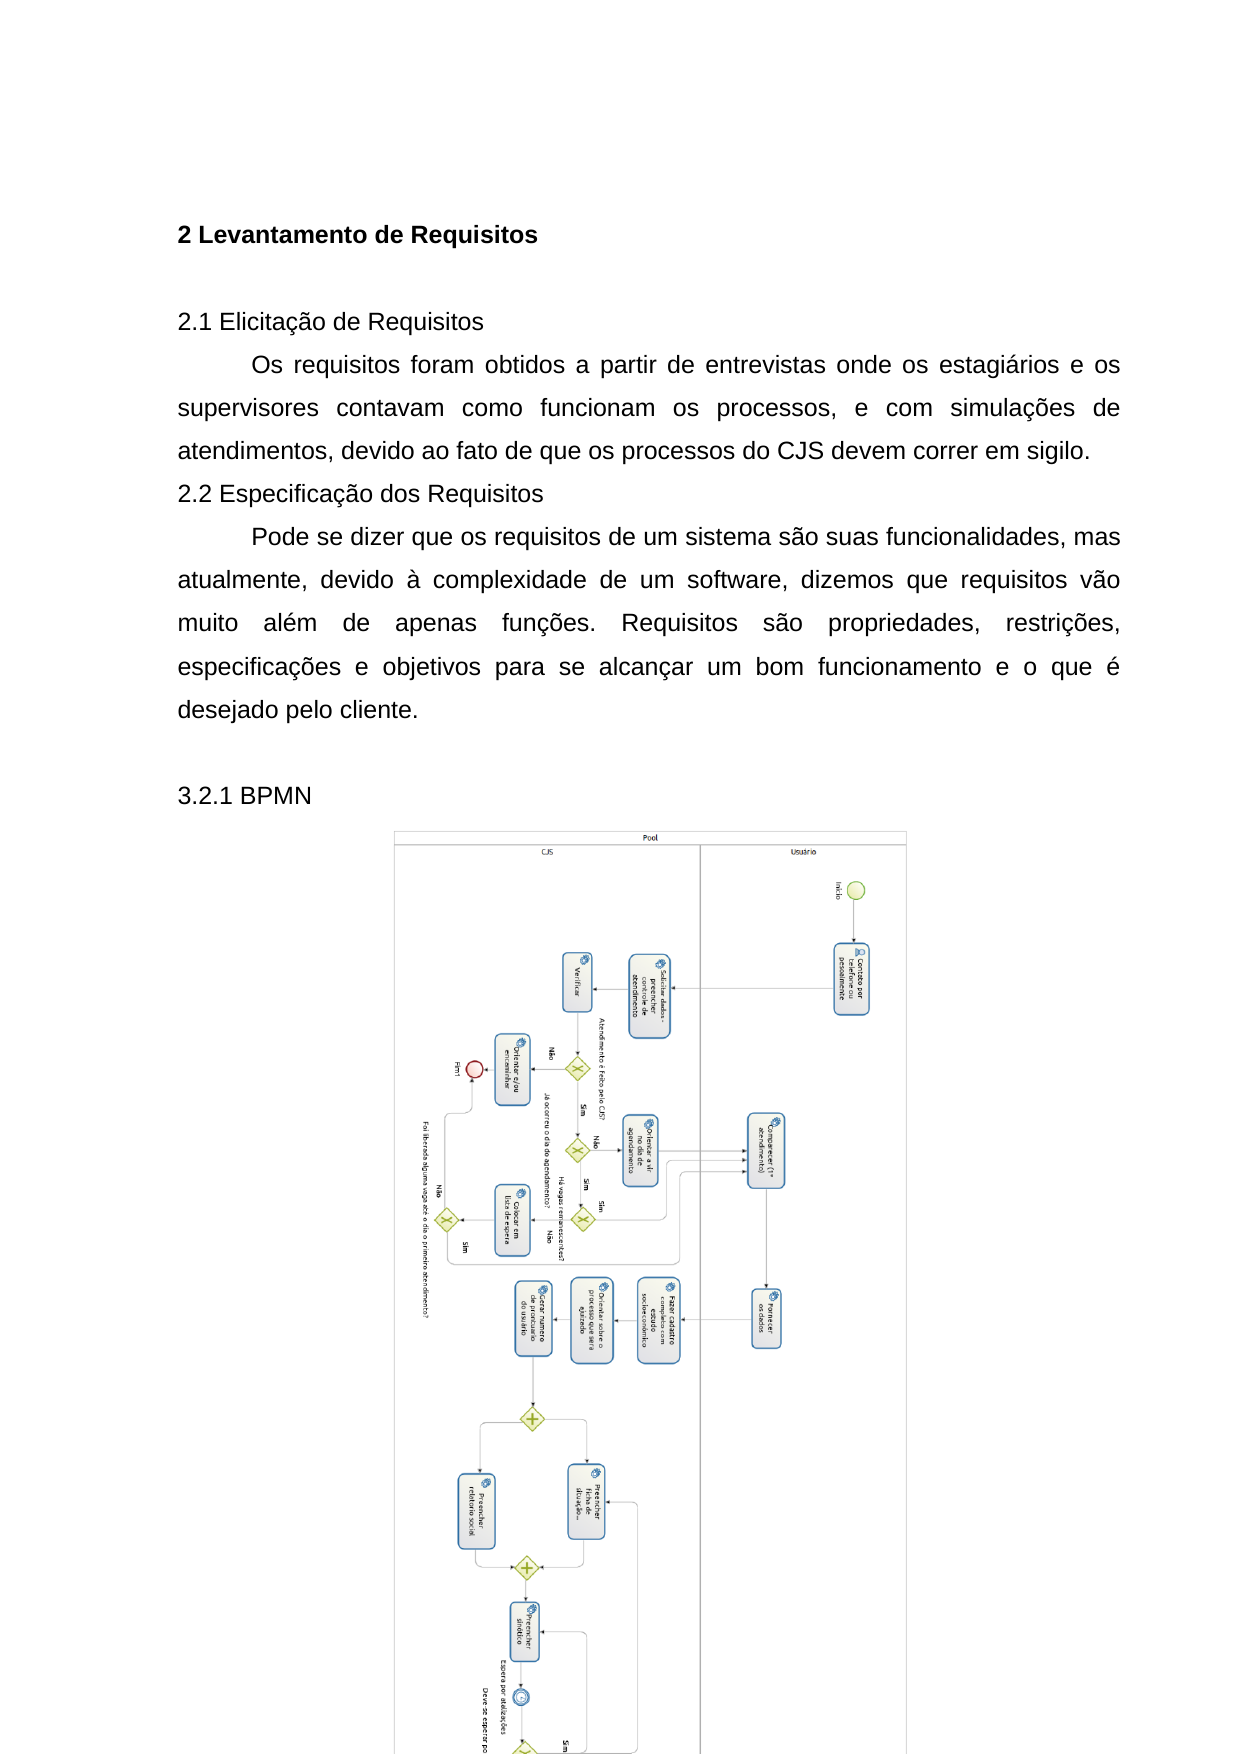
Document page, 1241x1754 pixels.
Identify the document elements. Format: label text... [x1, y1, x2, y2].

text 2.1 Elicitação de Requisitos [177, 307, 1122, 335]
text 2 Levantamento de Requisitos [177, 220, 1122, 249]
text 3.2.1 BPMN [177, 781, 1122, 810]
text Pode se dizer que os requisitos de um sistema são suas funcionalidades, mas atualmente, devido à complexidade de um software, dizemos que requisitos vão muito além de apenas funções. Requisitos são propriedades, restrições, especificações e objetivos para se alcançar um bom funcionamento e o que é desejado pelo cliente. [177, 522, 1122, 723]
text Os requisitos foram obtidos a partir de entrevistas onde os estagiários e os supervisores contavam como funcionam os processos, e com simulações de atendimentos, devido ao fato de que os processos do CJS devem correr em sigilo. [177, 350, 1122, 465]
text 2.2 Especificação dos Requisitos [177, 479, 1122, 508]
picture [388, 826, 912, 1754]
